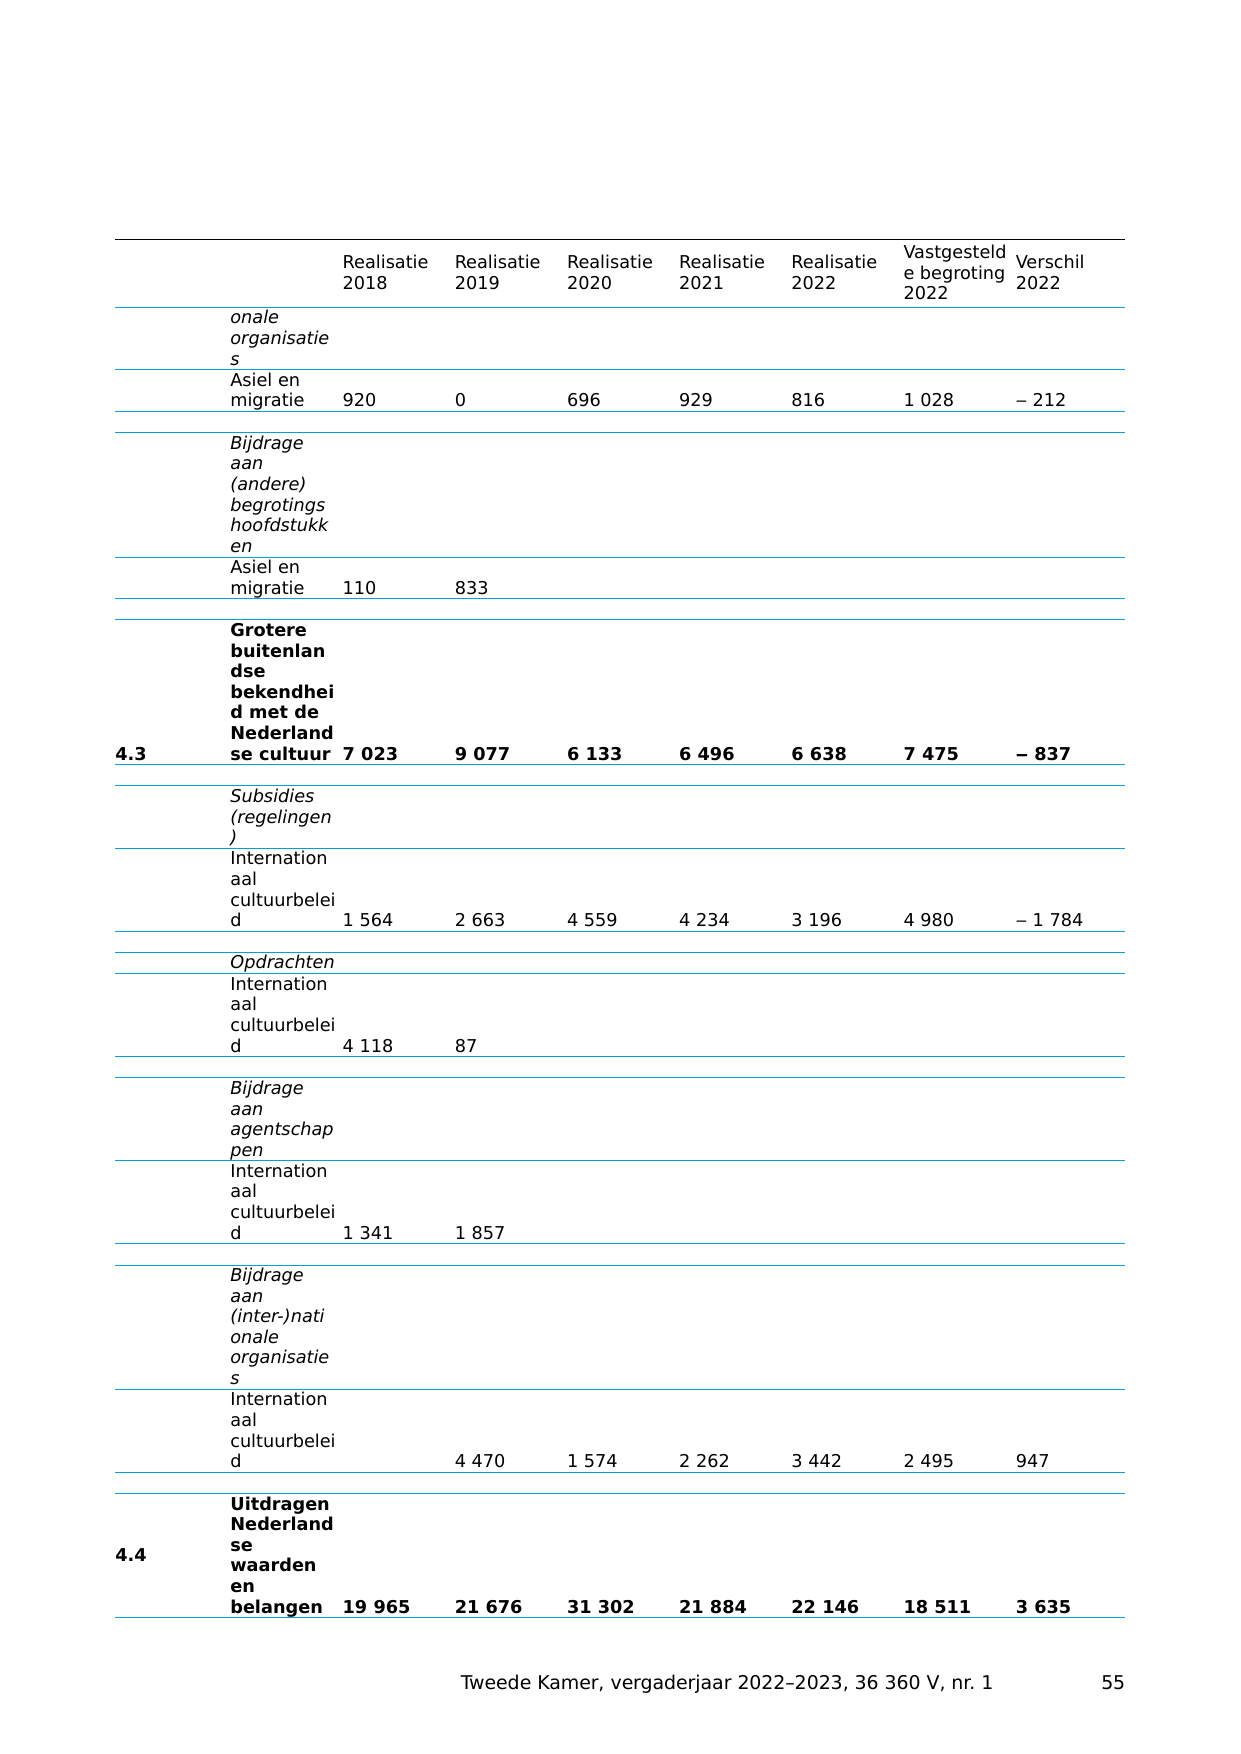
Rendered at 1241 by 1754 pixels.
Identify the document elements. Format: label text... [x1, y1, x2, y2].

table_cell 4 118 [340, 974, 452, 1056]
table_cell [452, 1266, 564, 1389]
table_cell 4.3 [115, 620, 227, 764]
table_cell Realisatie 2022 [788, 240, 900, 307]
table_cell [115, 1266, 227, 1389]
table_cell [900, 1161, 1013, 1243]
table_cell [676, 974, 788, 1056]
table_cell 947 [1013, 1390, 1125, 1472]
table_cell [676, 599, 788, 619]
table_cell [564, 765, 676, 785]
table_cell [676, 932, 788, 952]
table_cell 4 234 [676, 849, 788, 931]
table_cell [900, 599, 1013, 619]
table_cell [788, 1266, 900, 1389]
table_cell 1 564 [340, 849, 452, 931]
table_cell [1013, 786, 1125, 848]
table_cell [788, 1078, 900, 1160]
table_cell Internationaal cultuurbeleid [227, 1161, 339, 1243]
table_cell [676, 1078, 788, 1160]
table_cell 87 [452, 974, 564, 1056]
table_cell [564, 412, 676, 432]
table_cell 4 470 [452, 1390, 564, 1472]
table_cell [1013, 558, 1125, 598]
table_cell [788, 1473, 900, 1493]
table_cell [340, 1078, 452, 1160]
table_cell [676, 953, 788, 973]
table_cell Realisatie 2019 [452, 240, 564, 307]
table_cell [900, 308, 1013, 369]
table_cell 833 [452, 558, 564, 598]
table_cell [788, 558, 900, 598]
table_cell [564, 932, 676, 952]
table_cell [340, 1473, 452, 1493]
table_cell Verschil 2022 [1013, 240, 1125, 307]
table_cell [452, 412, 564, 432]
table_cell 3 442 [788, 1390, 900, 1472]
table_cell [788, 1057, 900, 1077]
table_cell [115, 1473, 227, 1493]
table_cell [676, 1161, 788, 1243]
table_cell [788, 433, 900, 556]
table_cell [340, 765, 452, 785]
table_cell [452, 1473, 564, 1493]
table_cell ‒ 1 784 [1013, 849, 1125, 931]
table_cell [564, 1057, 676, 1077]
table_cell [788, 1244, 900, 1264]
table_cell [340, 932, 452, 952]
table_cell Bijdrage aan (inter-)nationale organisaties [227, 1266, 339, 1389]
table_cell [900, 1244, 1013, 1264]
table_cell Internationaal cultuurbeleid [227, 849, 339, 931]
table_cell [227, 599, 339, 619]
table_cell 2 663 [452, 849, 564, 931]
table_cell [788, 1161, 900, 1243]
table_cell [227, 932, 339, 952]
table_cell [676, 1266, 788, 1389]
table_cell [340, 1057, 452, 1077]
table_cell 696 [564, 370, 676, 411]
table_cell 7 023 [340, 620, 452, 764]
table_cell [676, 786, 788, 848]
table_cell 7 475 [900, 620, 1013, 764]
table_cell Realisatie 2021 [676, 240, 788, 307]
table_cell [788, 974, 900, 1056]
table_cell 21 676 [452, 1494, 564, 1617]
table_cell 6 133 [564, 620, 676, 764]
table_cell [340, 1244, 452, 1264]
table_cell [227, 765, 339, 785]
table_cell [564, 308, 676, 369]
table_cell [452, 953, 564, 973]
table_cell 3 635 [1013, 1494, 1125, 1617]
table_cell [676, 1057, 788, 1077]
table_cell [900, 433, 1013, 556]
table_cell 0 [452, 370, 564, 411]
table_cell 1 341 [340, 1161, 452, 1243]
table_cell 6 638 [788, 620, 900, 764]
table_header Tabel 10 Budgettaire gevolgen van beleidsartikel 4 Consulaire dienstverlening en uitdragen Nederlandse waarden (bedragen x € 1.000) [115, 191, 1125, 239]
table_cell [115, 1390, 227, 1472]
table_cell [1013, 1161, 1125, 1243]
table_cell [452, 932, 564, 952]
table_cell [227, 240, 339, 307]
table_cell [676, 1473, 788, 1493]
table_cell [115, 1057, 227, 1077]
table_cell [900, 1057, 1013, 1077]
table_cell [900, 765, 1013, 785]
table_cell 110 [340, 558, 452, 598]
table_cell [1013, 1078, 1125, 1160]
table_cell 1 028 [900, 370, 1013, 411]
table_cell [1013, 974, 1125, 1056]
table_cell [340, 786, 452, 848]
table_cell [1013, 953, 1125, 973]
table_cell [1013, 1057, 1125, 1077]
table_cell Internationaal cultuurbeleid [227, 1390, 339, 1472]
table_cell 4 559 [564, 849, 676, 931]
table_cell 18 511 [900, 1494, 1013, 1617]
table_cell 2 495 [900, 1390, 1013, 1472]
table_cell [564, 558, 676, 598]
table_cell [1013, 308, 1125, 369]
table_cell [1013, 412, 1125, 432]
table_cell Grotere buitenlandse bekendheid met de Nederlandse cultuur [227, 620, 339, 764]
table_cell [564, 1473, 676, 1493]
table_cell ‒ 212 [1013, 370, 1125, 411]
table_cell [115, 849, 227, 931]
table_cell Asiel en migratie [227, 558, 339, 598]
table_cell [452, 1244, 564, 1264]
table_cell 4 980 [900, 849, 1013, 931]
table_cell [340, 1390, 452, 1472]
table_cell 920 [340, 370, 452, 411]
table_cell [676, 765, 788, 785]
table_cell Bijdrage aan (andere) begrotingshoofdstukken [227, 433, 339, 556]
table_cell [564, 974, 676, 1056]
table_cell [340, 1266, 452, 1389]
table_cell [115, 412, 227, 432]
table_cell [900, 786, 1013, 848]
table_cell [115, 370, 227, 411]
table_cell [788, 308, 900, 369]
table_cell [115, 1078, 227, 1160]
table_cell [788, 599, 900, 619]
table_cell 1 857 [452, 1161, 564, 1243]
table_cell [900, 1473, 1013, 1493]
table_cell [1013, 433, 1125, 556]
table_cell Realisatie 2020 [564, 240, 676, 307]
table_cell [227, 1057, 339, 1077]
table_cell [564, 1244, 676, 1264]
table_cell [900, 1078, 1013, 1160]
table_cell Internationaal cultuurbeleid [227, 974, 339, 1056]
table_cell [340, 433, 452, 556]
table_cell [115, 765, 227, 785]
table_cell [900, 412, 1013, 432]
table_cell [115, 599, 227, 619]
table_cell [676, 412, 788, 432]
table_cell 4.4 [115, 1494, 227, 1617]
table_cell 21 884 [676, 1494, 788, 1617]
table_cell 22 146 [788, 1494, 900, 1617]
table_cell [564, 1078, 676, 1160]
table_cell [452, 308, 564, 369]
table_cell [115, 240, 227, 307]
table_cell Bijdrage aan agentschappen [227, 1078, 339, 1160]
table_cell [1013, 1473, 1125, 1493]
table_cell [564, 1266, 676, 1389]
table_cell onale organisaties [227, 308, 339, 369]
table_cell [227, 1244, 339, 1264]
table_cell [564, 599, 676, 619]
table_cell Subsidies (regelingen) [227, 786, 339, 848]
table_cell [115, 1161, 227, 1243]
table_cell [115, 953, 227, 973]
table_cell [1013, 1266, 1125, 1389]
table_cell Opdrachten [227, 953, 339, 973]
table_cell [115, 308, 227, 369]
table_cell [788, 953, 900, 973]
table_cell [115, 558, 227, 598]
table_cell 1 574 [564, 1390, 676, 1472]
table_cell [900, 558, 1013, 598]
table_cell 816 [788, 370, 900, 411]
table_cell [452, 1057, 564, 1077]
table_cell Uitdragen Nederlandse waarden en belangen [227, 1494, 339, 1617]
table_cell [1013, 1244, 1125, 1264]
table_cell [452, 599, 564, 619]
table_cell [564, 953, 676, 973]
table_cell 2 262 [676, 1390, 788, 1472]
table_cell [564, 786, 676, 848]
table_cell [227, 412, 339, 432]
table_cell [788, 412, 900, 432]
table_cell 9 077 [452, 620, 564, 764]
table_cell [564, 433, 676, 556]
table_cell [1013, 932, 1125, 952]
table_cell [564, 1161, 676, 1243]
table_cell [115, 786, 227, 848]
table_cell [452, 433, 564, 556]
table_cell [900, 953, 1013, 973]
table_cell [452, 1078, 564, 1160]
table_cell [340, 599, 452, 619]
table_cell [115, 932, 227, 952]
table_cell 19 965 [340, 1494, 452, 1617]
table_cell [452, 786, 564, 848]
table_cell [788, 932, 900, 952]
table_cell [115, 974, 227, 1056]
table_cell [115, 433, 227, 556]
table_cell [115, 1244, 227, 1264]
table_cell 929 [676, 370, 788, 411]
table_cell [1013, 599, 1125, 619]
table_cell 31 302 [564, 1494, 676, 1617]
table_cell [676, 1244, 788, 1264]
table_cell [452, 765, 564, 785]
table_cell [340, 953, 452, 973]
table_cell 3 196 [788, 849, 900, 931]
table_cell 6 496 [676, 620, 788, 764]
table_cell Asiel en migratie [227, 370, 339, 411]
table_cell Realisatie 2018 [340, 240, 452, 307]
table_cell [227, 1473, 339, 1493]
table_cell [900, 932, 1013, 952]
table_cell [900, 974, 1013, 1056]
table_cell Vastgestelde begroting 2022 [900, 240, 1013, 307]
table_cell [788, 786, 900, 848]
table_cell [676, 308, 788, 369]
table_cell [1013, 765, 1125, 785]
table_cell [340, 412, 452, 432]
table_cell [788, 765, 900, 785]
table_cell [676, 558, 788, 598]
table_cell ‒ 837 [1013, 620, 1125, 764]
table_cell [676, 433, 788, 556]
table_cell [900, 1266, 1013, 1389]
table_cell [340, 308, 452, 369]
